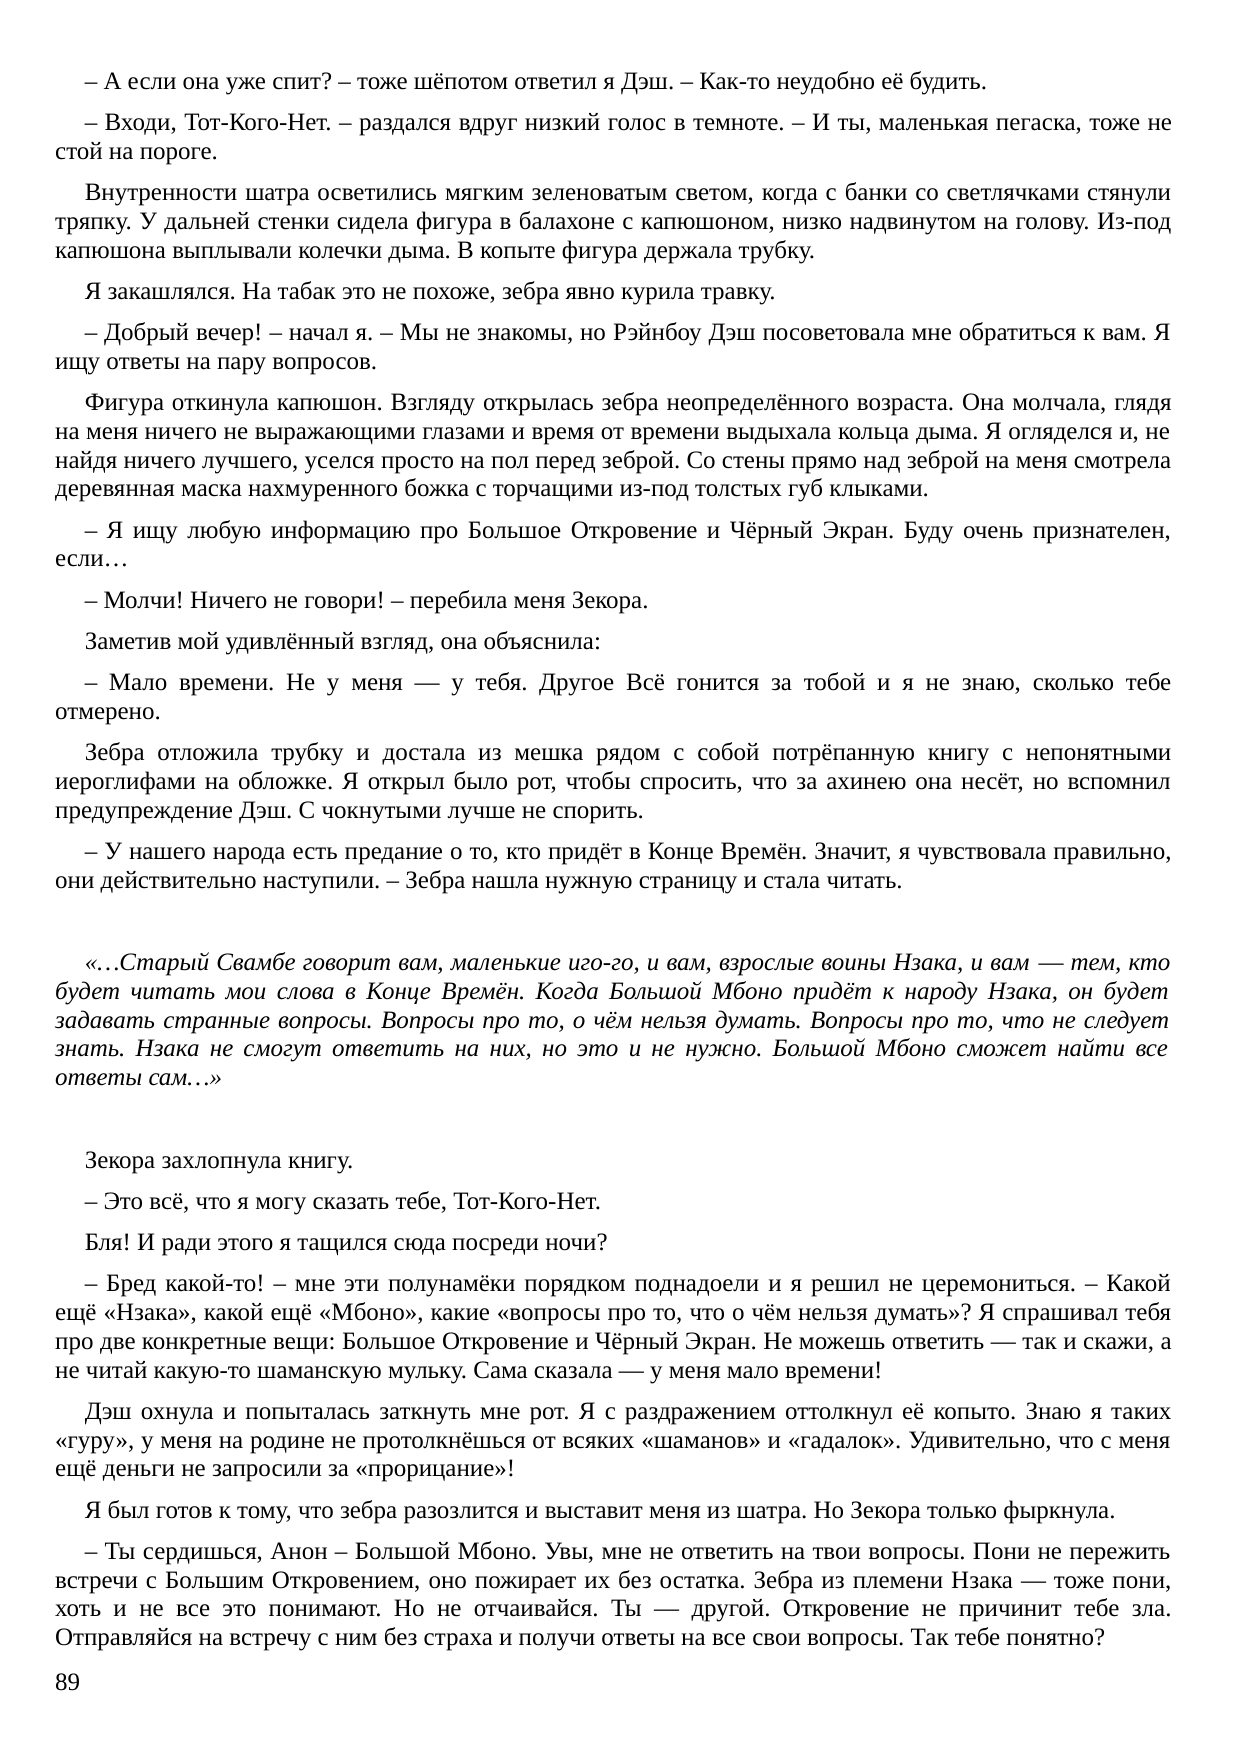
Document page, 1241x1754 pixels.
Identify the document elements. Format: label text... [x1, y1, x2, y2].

text – У нашего народа есть предание о то, кто придёт в Конце Времён. Значит, я чувствовала правильно, они действительно наступили. – Зебра нашла нужную страницу и стала читать. [55, 836, 1173, 893]
text Бля! И ради этого я тащился сюда посреди ночи? [55, 1227, 1173, 1256]
text Заметив мой удивлённый взгляд, она объяснила: [55, 626, 1173, 655]
text Я был готов к тому, что зебра разозлится и выставит меня из шатра. Но Зекора только фыркнула. [55, 1495, 1173, 1523]
text – Мало времени. Не у меня — у тебя. Другое Всё гонится за тобой и я не знаю, сколько тебе отмерено. [55, 667, 1173, 725]
text – Молчи! Ничего не говори! – перебила меня Зекора. [55, 585, 1173, 613]
text Я закашлялся. На табак это не похоже, зебра явно курила травку. [55, 276, 1173, 305]
text – Бред какой-то! – мне эти полунамёки порядком поднадоели и я решил не церемониться. – Какой ещё «Нзака», какой ещё «Мбоно», какие «вопросы про то, что о чём нельзя думать»? Я спрашивал тебя про две конкретные вещи: Большое Откровение и Чёрный Экран. Не можешь ответить — так и скажи, а не читай какую-то шаманскую мульку. Сама сказала — у меня мало времени! [55, 1268, 1173, 1383]
text – А если она уже спит? – тоже шёпотом ответил я Дэш. – Как-то неудобно её будить. [55, 66, 1173, 95]
text Дэш охнула и попыталась заткнуть мне рот. Я с раздражением оттолкнул её копыто. Знаю я таких «гуру», у меня на родине не протолкнёшься от всяких «шаманов» и «гадалок». Удивительно, что с меня ещё деньги не запросили за «прорицание»! [55, 1396, 1173, 1482]
text – Входи, Тот-Кого-Нет. – раздался вдруг низкий голос в темноте. – И ты, маленькая пегаска, тоже не стой на пороге. [55, 107, 1173, 165]
text – Ты сердишься, Анон – Большой Мбоно. Увы, мне не ответить на твои вопросы. Пони не пережить встречи с Большим Откровением, оно пожирает их без остатка. Зебра из племени Нзака — тоже пони, хоть и не все это понимают. Но не отчаивайся. Ты — другой. Откровение не причинит тебе зла. Отправляйся на встречу с ним без страха и получи ответы на все свои вопросы. Так тебе понятно? [55, 1536, 1173, 1651]
text – Я ищу любую информацию про Большое Откровение и Чёрный Экран. Буду очень признателен, если… [55, 515, 1173, 572]
text Внутренности шатра осветились мягким зеленоватым светом, когда с банки со светлячками стянули тряпку. У дальней стенки сидела фигура в балахоне с капюшоном, низко надвинутом на голову. Из-под капюшона выплывали колечки дыма. В копыте фигура держала трубку. [55, 177, 1173, 263]
text Зебра отложила трубку и достала из мешка рядом с собой потрёпанную книгу с непонятными иероглифами на обложке. Я открыл было рот, чтобы спросить, что за ахинею она несёт, но вспомнил предупреждение Дэш. С чокнутыми лучше не спорить. [55, 737, 1173, 823]
text – Добрый вечер! – начал я. – Мы не знакомы, но Рэйнбоу Дэш посоветовала мне обратиться к вам. Я ищу ответы на пару вопросов. [55, 317, 1173, 375]
text Фигура откинула капюшон. Взгляду открылась зебра неопределённого возраста. Она молчала, глядя на меня ничего не выражающими глазами и время от времени выдыхала кольца дыма. Я огляделся и, не найдя ничего лучшего, уселся просто на пол перед зеброй. Со стены прямо над зеброй на меня смотрела деревянная маска нахмуренного божка с торчащими из-под толстых губ клыками. [55, 387, 1173, 502]
text Зекора захлопнула книгу. [55, 1145, 1173, 1173]
text – Это всё, что я могу сказать тебе, Тот-Кого-Нет. [55, 1186, 1173, 1215]
text «…Старый Свамбе говорит вам, маленькие иго-го, и вам, взрослые воины Нзака, и вам — тем, кто будет читать мои слова в Конце Времён. Когда Большой Мбоно придёт к народу Нзака, он будет задавать странные вопросы. Вопросы про то, о чём нельзя думать. Вопросы про то, что не следует знать. Нзака не смогут ответить на них, но это и не нужно. Большой Мбоно сможет найти все ответы сам…» [55, 947, 1173, 1091]
